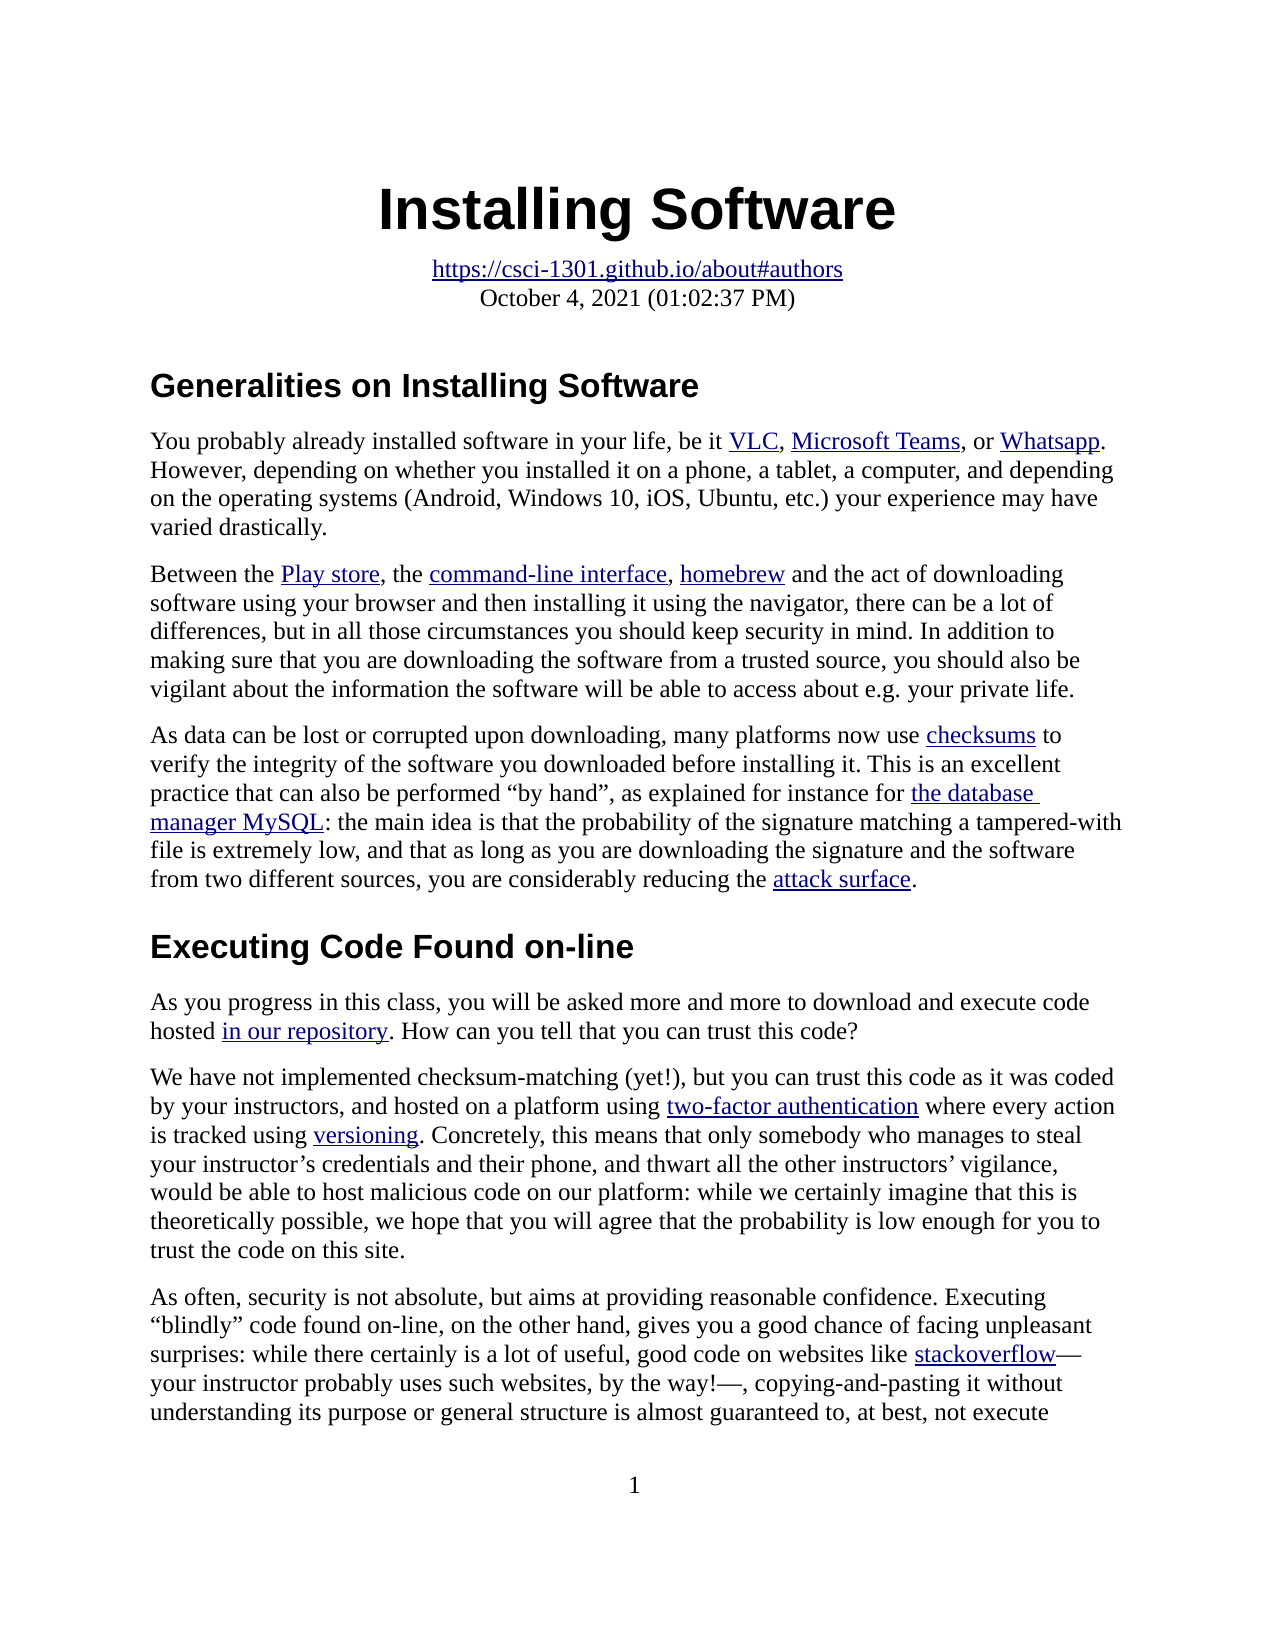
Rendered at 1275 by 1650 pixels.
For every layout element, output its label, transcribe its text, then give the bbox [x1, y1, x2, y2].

text As you progress in this class, you will be asked more and more to download and execute code hosted in our repository. How can you tell that you can trust this code? [150, 987, 1125, 1044]
text https://csci-1301.github.io/about#authors [150, 254, 1125, 283]
text As data can be lost or corrupted upon downloading, many platforms now use checksums to verify the integrity of the software you downloaded before installing it. This is an excellent practice that can also be performed “by hand”, as explained for instance for the database manager MySQL: the main idea is that the probability of the signature matching a tampered-with file is extremely low, and that as long as you are downloading the signature and the software from two different sources, you are considerably reducing the attack surface. [150, 721, 1125, 893]
text We have not implemented checksum-matching (yet!), but you can trust this code as it was coded by your instructors, and hosted on a platform using two-factor authentication where every action is tracked using versioning. Concretely, this means that only somebody who manages to steal your instructor’s credentials and their phone, and thwart all the other instructors’ vigilance, would be able to host malicious code on our platform: while we certainly imagine that this is theoretically possible, we hope that you will agree that the probability is low enough for you to trust the code on this site. [150, 1062, 1125, 1264]
text October 4, 2021 (01:02:37 PM) [150, 283, 1125, 312]
text As often, security is not absolute, but aims at providing reasonable confidence. Executing “blindly” code found on-line, on the other hand, gives you a good chance of facing unpleasant surprises: while there certainly is a lot of useful, good code on websites like stackoverflow—your instructor probably uses such websites, by the way!—, copying-and-pasting it without understanding its purpose or general structure is almost guaranteed to, at best, not execute [150, 1282, 1125, 1425]
title Installing Software [150, 175, 1125, 242]
text You probably already installed software in your life, be it VLC, Microsoft Teams, or Whatsapp. However, depending on whether you installed it on a phone, a tablet, a computer, and depending on the operating systems (Android, Windows 10, iOS, Ubuntu, etc.) your experience may have varied drastically. [150, 426, 1125, 541]
subtitle Generalities on Installing Software [150, 366, 1125, 404]
text Between the Play store, the command-line interface, homebrew and the act of downloading software using your browser and then installing it using the navigator, there can be a lot of differences, but in all those circumstances you should keep security in mind. In addition to making sure that you are downloading the software from a trusted source, you should also be vigilant about the information the software will be able to access about e.g. your private life. [150, 559, 1125, 703]
subtitle Executing Code Found on-line [150, 927, 1125, 966]
